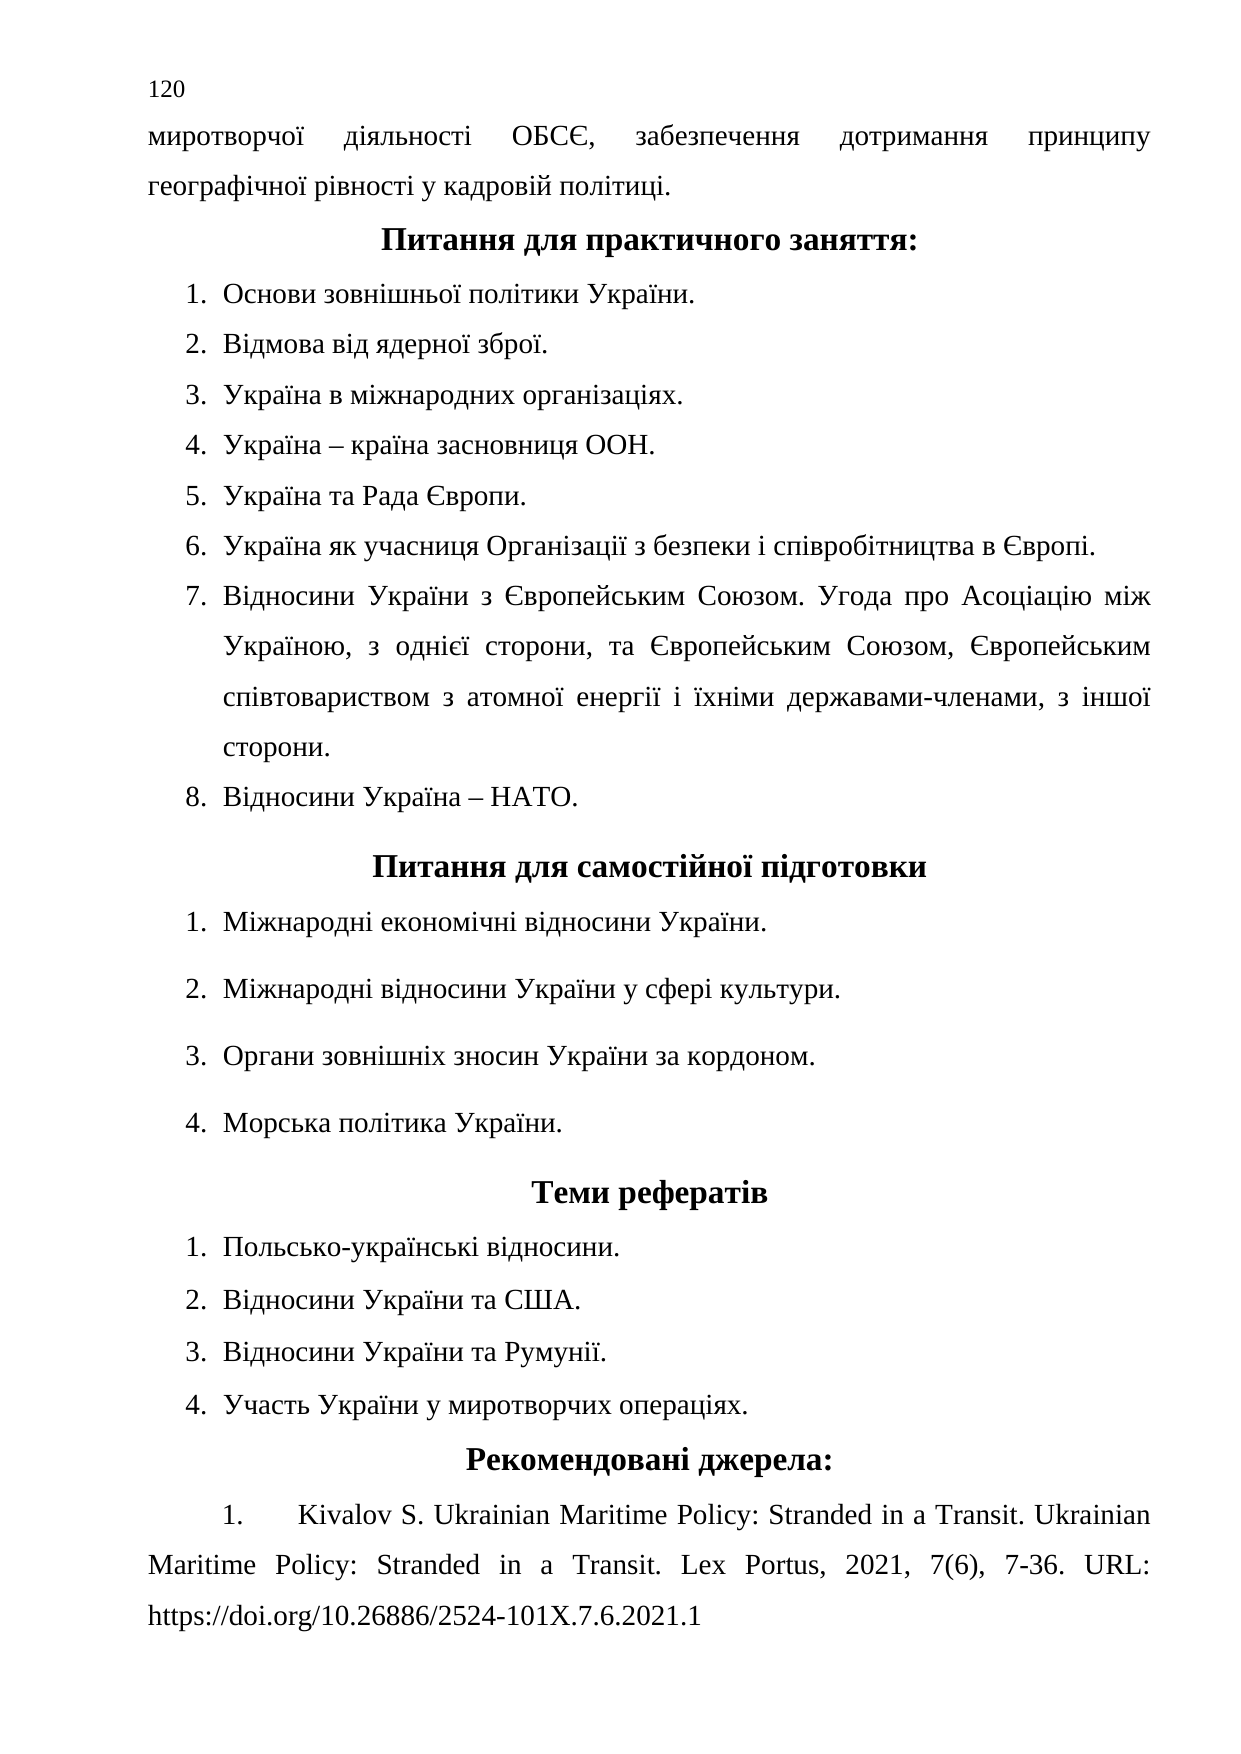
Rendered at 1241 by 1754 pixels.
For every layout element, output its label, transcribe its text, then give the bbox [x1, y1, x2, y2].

list Міжнародні економічні відносини України. [185, 904, 1152, 938]
list Міжнародні відносини України у сфері культури. [185, 971, 1152, 1004]
list Участь України у миротворчих операціях. [185, 1387, 1152, 1421]
list Морська політика України. [185, 1105, 1152, 1138]
list Kivalov S. Ukrainian Maritime Policy: Stranded in a Transit. Ukrainian Maritime Policy: Stranded in a Transit. Lex Portus, 2021, 7(6), 7-36. URL: https://doi.org/10.26886/2524-101X.7.6.2021.1 [148, 1497, 1152, 1631]
text Питання для практичного заняття: [148, 219, 1152, 257]
list Відносини Україна – НАТО. [185, 779, 1152, 813]
text миротворчої діяльності ОБСЄ, забезпечення дотримання принципу географічної рівності у кадровій політиці. [148, 118, 1152, 202]
list Відмова від ядерної зброї. [185, 327, 1152, 360]
list Україна як учасниця Організації з безпеки і співробітництва в Європі. [185, 528, 1152, 561]
text Рекомендовані джерела: [148, 1439, 1152, 1478]
list Україна та Рада Європи. [185, 478, 1152, 511]
list Відносини України та США. [185, 1282, 1152, 1316]
list Органи зовнішніх зносин України за кордоном. [185, 1038, 1152, 1072]
text Питання для самостійної підготовки [148, 846, 1152, 885]
text Теми рефератів [148, 1172, 1152, 1210]
list Відносини України з Європейським Союзом. Угода про Асоціацію між Україною, з однієї сторони, та Європейським Союзом, Європейським співтовариством з атомної енергії і їхніми державами-членами, з іншої сторони. [185, 578, 1152, 763]
list Відносини України та Румунії. [185, 1334, 1152, 1368]
list Україна в міжнародних організаціях. [185, 377, 1152, 411]
list Польсько-українські відносини. [185, 1229, 1152, 1263]
list Україна – країна засновниця ООН. [185, 427, 1152, 461]
list Основи зовнішньої політики України. [185, 276, 1152, 310]
